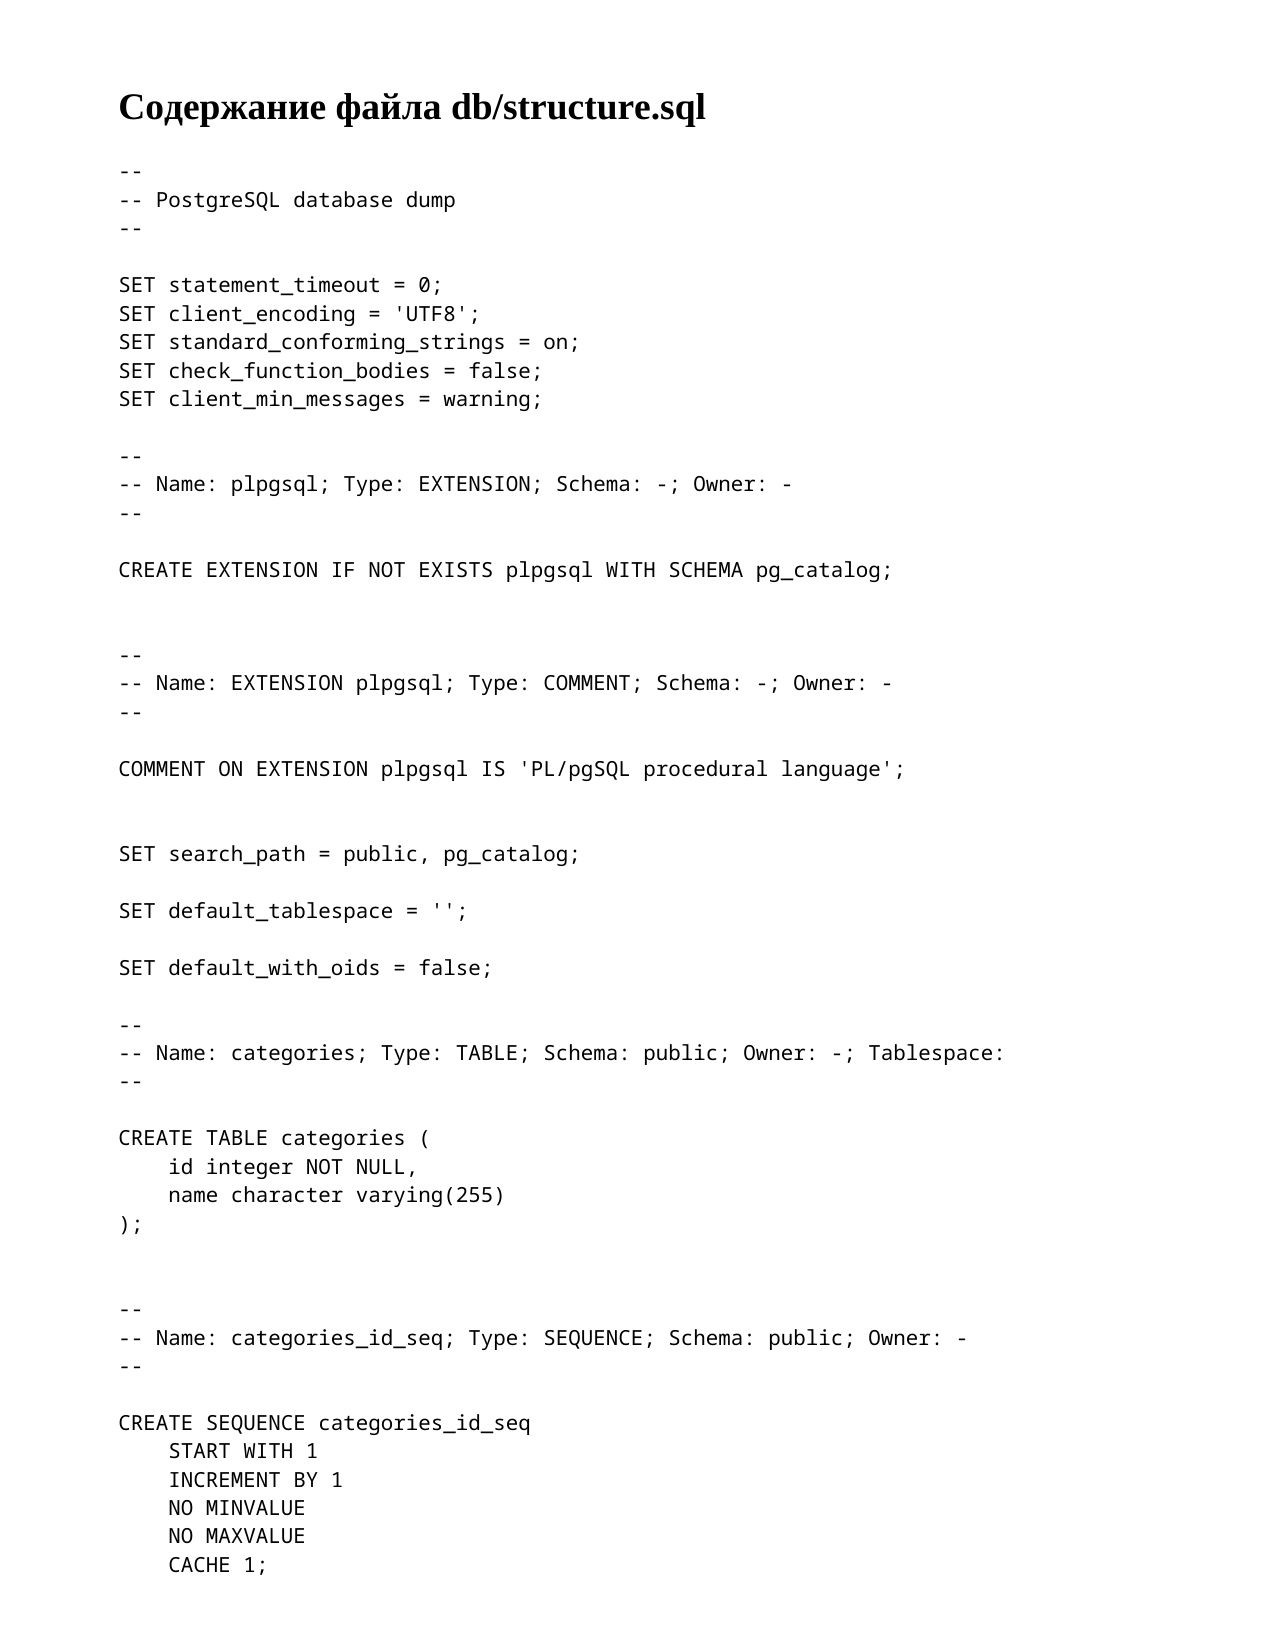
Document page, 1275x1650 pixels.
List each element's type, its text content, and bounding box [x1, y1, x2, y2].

text SET client_min_messages = warning; [118, 384, 1216, 413]
text name character varying(255) [118, 1180, 1216, 1209]
text -- [118, 1294, 1216, 1323]
text CACHE 1; [118, 1550, 1216, 1578]
text INCREMENT BY 1 [118, 1465, 1216, 1493]
text -- [118, 640, 1216, 668]
text -- [118, 697, 1216, 725]
text -- [118, 441, 1216, 469]
text CREATE SEQUENCE categories_id_seq [118, 1408, 1216, 1436]
text SET search_path = public, pg_catalog; [118, 839, 1216, 868]
text -- Name: categories_id_seq; Type: SEQUENCE; Schema: public; Owner: - [118, 1323, 1216, 1351]
text -- [118, 1351, 1216, 1379]
text CREATE TABLE categories ( [118, 1123, 1216, 1152]
text SET standard_conforming_strings = on; [118, 327, 1216, 356]
subtitle Содержание файла db/structure.sql [118, 84, 1216, 127]
text -- Name: categories; Type: TABLE; Schema: public; Owner: -; Tablespace: [118, 1038, 1216, 1067]
text NO MINVALUE [118, 1493, 1216, 1522]
text NO MAXVALUE [118, 1522, 1216, 1550]
text CREATE EXTENSION IF NOT EXISTS plpgsql WITH SCHEMA pg_catalog; [118, 555, 1216, 583]
text SET statement_timeout = 0; [118, 270, 1216, 299]
text -- [118, 1067, 1216, 1095]
text ); [118, 1209, 1216, 1237]
text SET default_tablespace = ''; [118, 896, 1216, 924]
text -- [118, 1010, 1216, 1038]
text SET check_function_bodies = false; [118, 356, 1216, 384]
text START WITH 1 [118, 1436, 1216, 1465]
text -- [118, 157, 1216, 185]
text -- Name: plpgsql; Type: EXTENSION; Schema: -; Owner: - [118, 469, 1216, 498]
text -- PostgreSQL database dump [118, 185, 1216, 213]
text -- [118, 498, 1216, 526]
text COMMENT ON EXTENSION plpgsql IS 'PL/pgSQL procedural language'; [118, 754, 1216, 782]
text -- [118, 213, 1216, 242]
text id integer NOT NULL, [118, 1152, 1216, 1180]
text SET default_with_oids = false; [118, 953, 1216, 981]
text -- Name: EXTENSION plpgsql; Type: COMMENT; Schema: -; Owner: - [118, 668, 1216, 697]
text SET client_encoding = 'UTF8'; [118, 299, 1216, 327]
